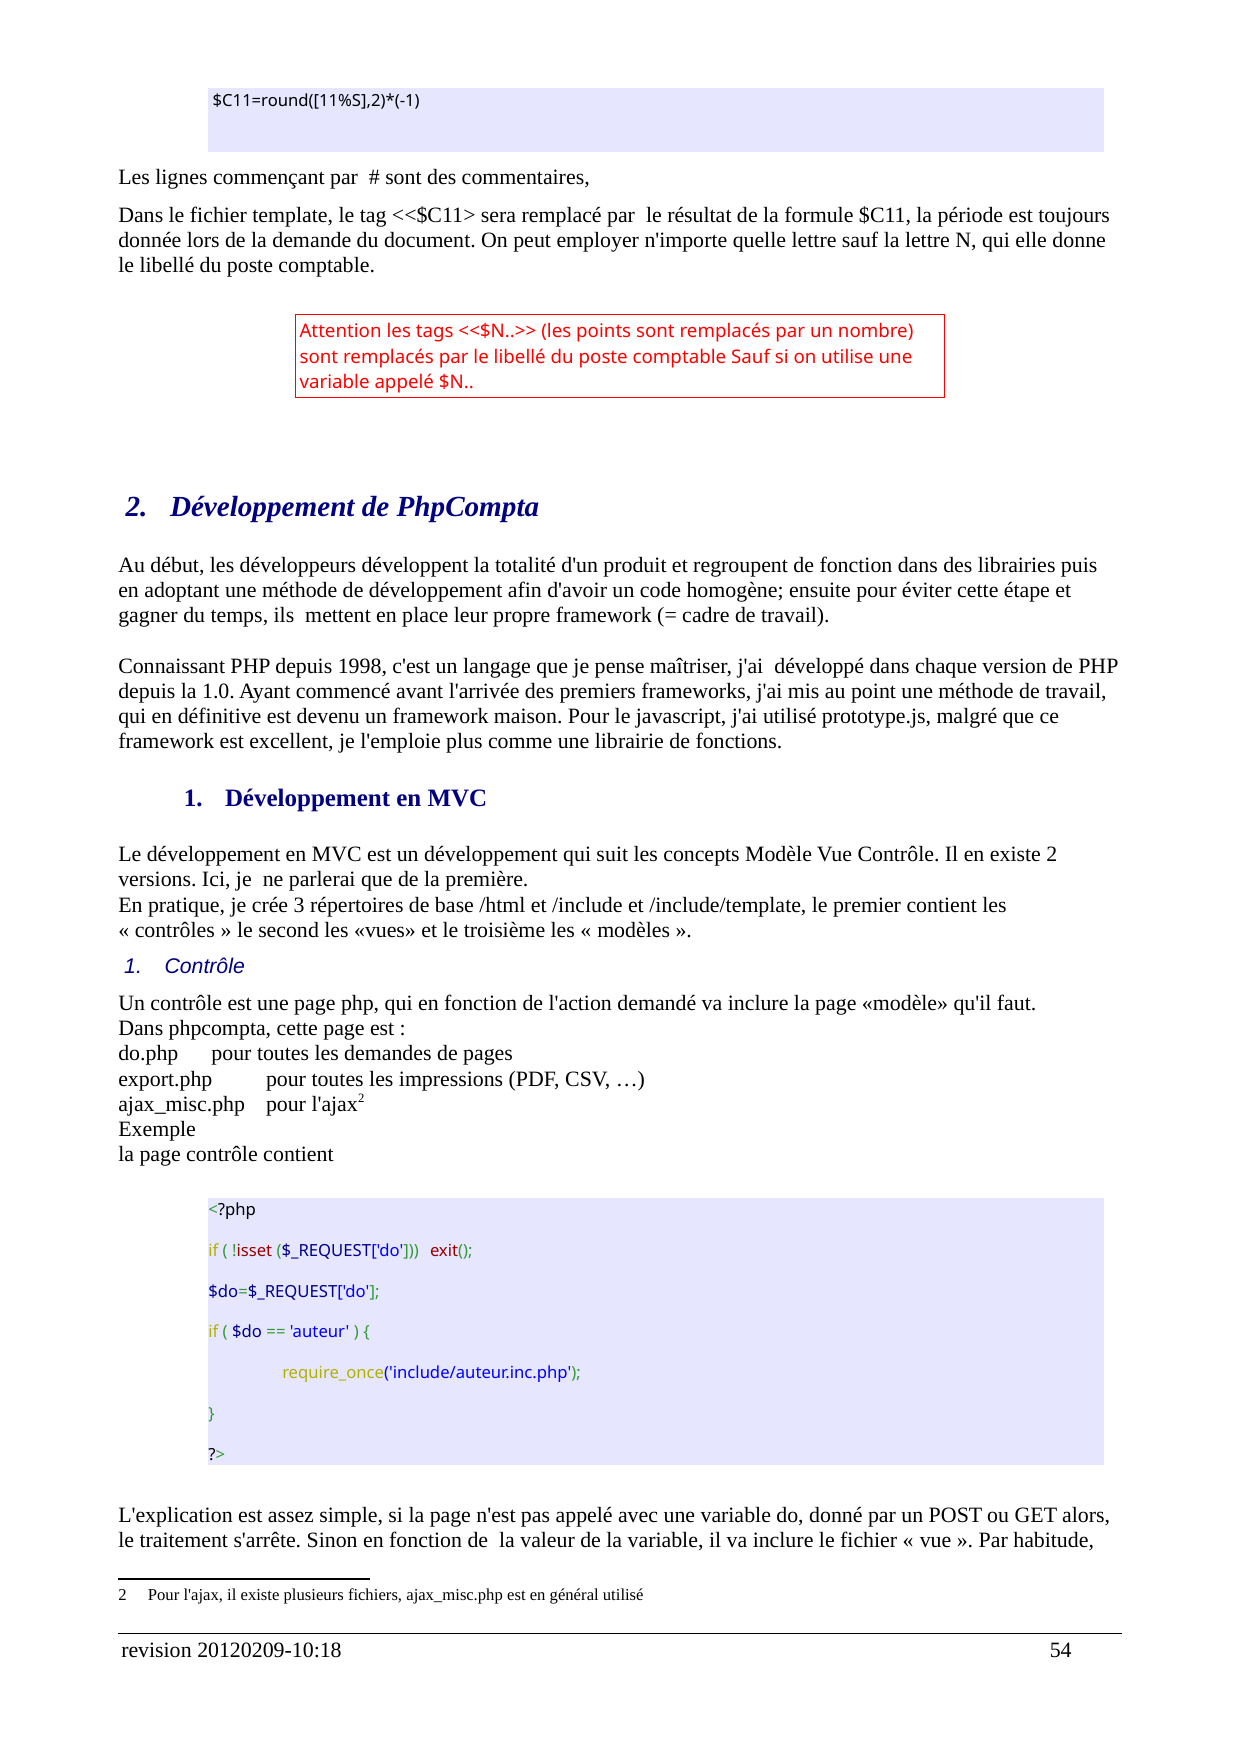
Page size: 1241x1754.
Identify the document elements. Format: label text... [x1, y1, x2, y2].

text la page contrôle contient [118, 1141, 1122, 1166]
text L'explication est assez simple, si la page n'est pas appelé avec une variable do, donné par un POST ou GET alors, le traitement s'arrête. Sinon en fonction de la valeur de la variable, il va inclure le fichier « vue ». Par habitude, [118, 1502, 1122, 1552]
text En pratique, je crée 3 répertoires de base /html et /include et /include/template, le premier contient les « contrôles » le second les «vues» et le troisième les « modèles ». [118, 892, 1122, 942]
text require_once('include/auteur.inc.php'); [208, 1361, 1104, 1383]
text Attention les tags <<$N..>> (les points sont remplacés par un nombre) sont remplacés par le libellé du poste comptable Sauf si on utilise une variable appelé $N.. [296, 315, 944, 397]
subtitle Développement en MVC [177, 783, 1122, 812]
text export.php pour toutes les impressions (PDF, CSV, …) [118, 1066, 1122, 1091]
text Exemple [118, 1116, 1122, 1141]
text $C11=round([11%S],2)*(-1) [208, 88, 1104, 111]
text ajax_misc.php pour l'ajax [118, 1091, 1122, 1116]
text if ( !isset ($_REQUEST['do'])) exit(); [208, 1238, 1104, 1261]
text Pour l'ajax, il existe plusieurs fichiers, ajax_misc.php est en général utilisé [118, 1585, 1122, 1604]
text Dans le fichier template, le tag <<$C11> sera remplacé par le résultat de la formule $C11, la période est toujours donnée lors de la demande du document. On peut employer n'importe quelle lettre sauf la lettre N, qui elle donne le libellé du poste comptable. [118, 202, 1122, 277]
text if ( $do == 'auteur' ) { [208, 1320, 1104, 1343]
text ?> [208, 1442, 1104, 1465]
text } [208, 1401, 1104, 1424]
text Le développement en MVC est un développement qui suit les concepts Modèle Vue Contrôle. Il en existe 2 versions. Ici, je ne parlerai que de la première. [118, 841, 1122, 892]
text Les lignes commençant par # sont des commentaires, [118, 164, 1122, 189]
text <?php [208, 1198, 1104, 1220]
text $do=$_REQUEST['do']; [208, 1279, 1104, 1302]
text Au début, les développeurs développent la totalité d'un produit et regroupent de fonction dans des librairies puis en adoptant une méthode de développement afin d'avoir un code homogène; ensuite pour éviter cette étape et gagner du temps, ils mettent en place leur propre framework (= cadre de travail). [118, 552, 1122, 627]
subtitle Contrôle [118, 954, 1122, 978]
text do.php pour toutes les demandes de pages [118, 1040, 1122, 1066]
text Connaissant PHP depuis 1998, c'est un langage que je pense maîtriser, j'ai développé dans chaque version de PHP depuis la 1.0. Ayant commencé avant l'arrivée des premiers frameworks, j'ai mis au point une méthode de travail, qui en définitive est devenu un framework maison. Pour le javascript, j'ai utilisé prototype.js, malgré que ce framework est excellent, je l'emploie plus comme une librairie de fonctions. [118, 653, 1122, 753]
subtitle Développement de PhpCompta [118, 489, 1122, 522]
text Un contrôle est une page php, qui en fonction de l'action demandé va inclure la page «modèle» qu'il faut. [118, 990, 1122, 1015]
text Dans phpcompta, cette page est : [118, 1015, 1122, 1040]
